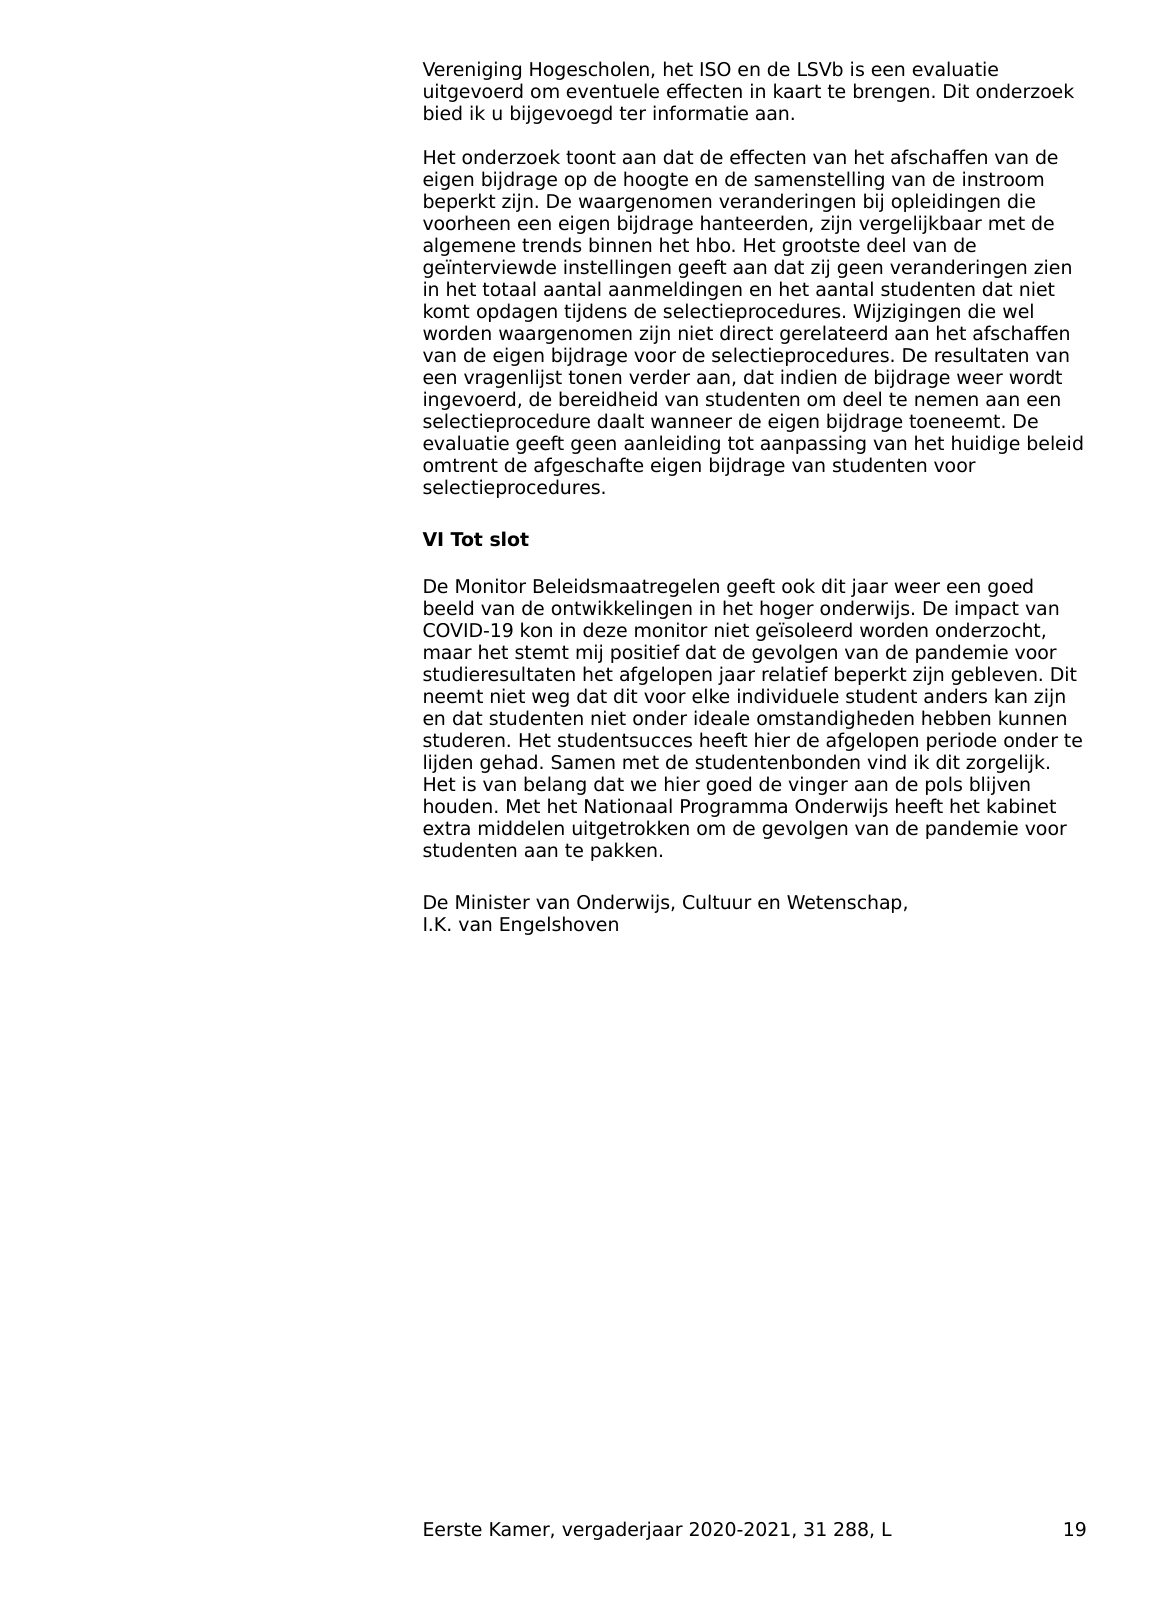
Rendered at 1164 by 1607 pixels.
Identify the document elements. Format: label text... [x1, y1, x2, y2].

subtitle VI Tot slot [422, 529, 1087, 551]
text De Minister van Onderwijs, Cultuur en Wetenschap, I.K. van Engelshoven [422, 892, 1087, 936]
text De Monitor Beleidsmaatregelen geeft ook dit jaar weer een goed beeld van de ontwikkelingen in het hoger onderwijs. De impact van COVID-19 kon in deze monitor niet geïsoleerd worden onderzocht, maar het stemt mij positief dat de gevolgen van de pandemie voor studieresultaten het afgelopen jaar relatief beperkt zijn gebleven. Dit neemt niet weg dat dit voor elke individuele student anders kan zijn en dat studenten niet onder ideale omstandigheden hebben kunnen studeren. Het studentsucces heeft hier de afgelopen periode onder te lijden gehad. Samen met de studentenbonden vind ik dit zorgelijk. Het is van belang dat we hier goed de vinger aan de pols blijven houden. Met het Nationaal Programma Onderwijs heeft het kabinet extra middelen uitgetrokken om de gevolgen van de pandemie voor studenten aan te pakken. [422, 576, 1087, 862]
text Het onderzoek toont aan dat de effecten van het afschaffen van de eigen bijdrage op de hoogte en de samenstelling van de instroom beperkt zijn. De waargenomen veranderingen bij opleidingen die voorheen een eigen bijdrage hanteerden, zijn vergelijkbaar met de algemene trends binnen het hbo. Het grootste deel van de geïnterviewde instellingen geeft aan dat zij geen veranderingen zien in het totaal aantal aanmeldingen en het aantal studenten dat niet komt opdagen tijdens de selectieprocedures. Wijzigingen die wel worden waargenomen zijn niet direct gerelateerd aan het afschaffen van de eigen bijdrage voor de selectieprocedures. De resultaten van een vragenlijst tonen verder aan, dat indien de bijdrage weer wordt ingevoerd, de bereidheid van studenten om deel te nemen aan een selectieprocedure daalt wanneer de eigen bijdrage toeneemt. De evaluatie geeft geen aanleiding tot aanpassing van het huidige beleid omtrent de afgeschafte eigen bijdrage van studenten voor selectieprocedures. [422, 147, 1087, 499]
text Vereniging Hogescholen, het ISO en de LSVb is een evaluatie uitgevoerd om eventuele effecten in kaart te brengen. Dit onderzoek bied ik u bijgevoegd ter informatie aan. [422, 59, 1087, 125]
